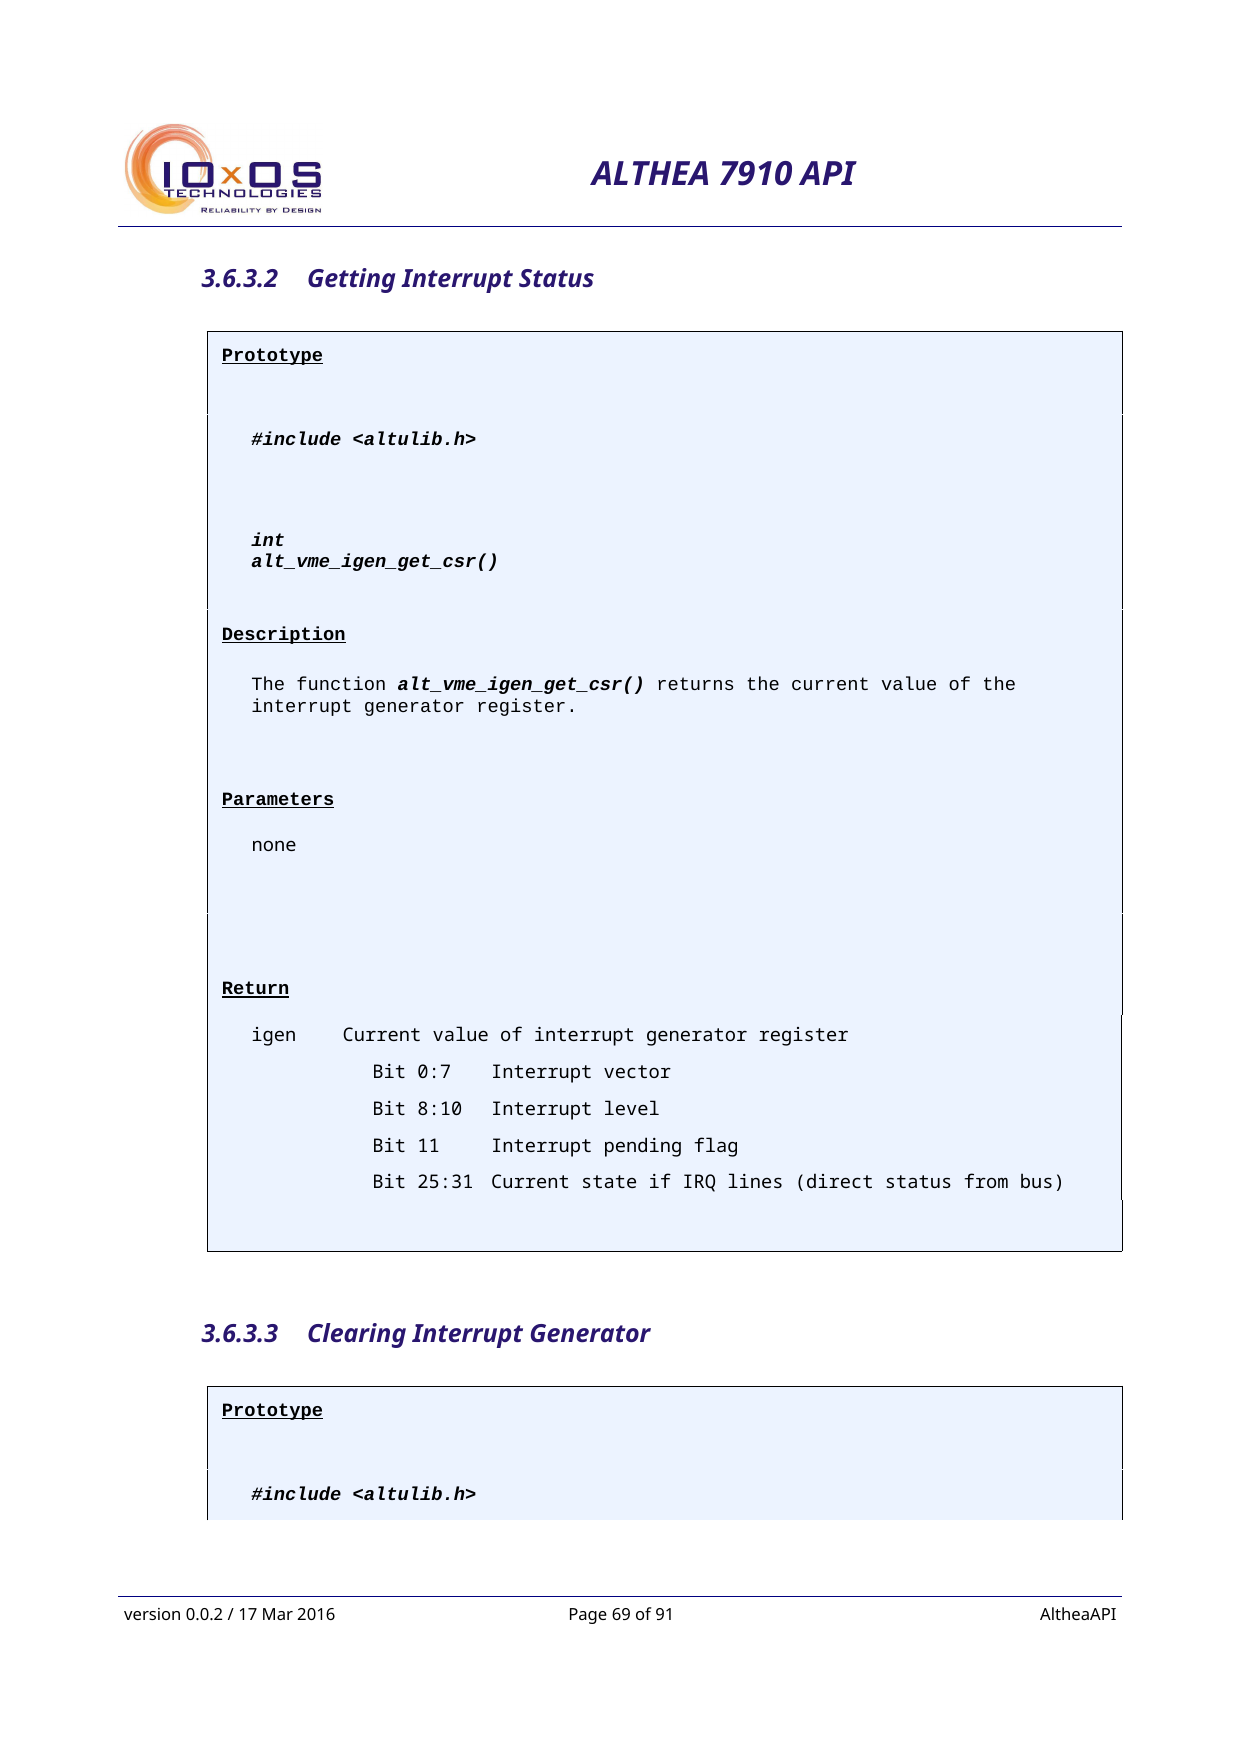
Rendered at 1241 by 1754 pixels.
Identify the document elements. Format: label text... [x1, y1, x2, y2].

text The function alt_vme_igen_get_csr() returns the current value of the interrupt generator register. [208, 660, 1122, 718]
table_cell [208, 1126, 246, 1163]
text int [208, 516, 1122, 552]
table_cell Bit 25:31 [336, 1163, 485, 1200]
text Prototype [208, 1387, 1122, 1418]
table_cell Interrupt level [485, 1089, 1121, 1126]
table_cell [246, 1052, 336, 1089]
table_header [208, 1015, 246, 1052]
table_cell Bit 0:7 [336, 1052, 485, 1089]
table_cell Interrupt pending flag [485, 1126, 1121, 1163]
table_cell [246, 1126, 336, 1163]
text #include <altulib.h> [208, 414, 1122, 465]
table_cell [208, 1163, 246, 1200]
subtitle Description [208, 609, 1122, 660]
table_header [208, 826, 246, 863]
table_cell Interrupt vector [485, 1052, 1121, 1089]
table_cell Bit 11 [336, 1126, 485, 1163]
picture [123, 123, 323, 217]
table_cell [208, 1089, 246, 1126]
text alt_vme_igen_get_csr() [208, 552, 1122, 573]
subtitle Clearing Interrupt Generator [195, 1316, 1122, 1350]
table_cell Current state if IRQ lines (direct status from bus) [485, 1163, 1121, 1200]
table_header [335, 826, 1122, 863]
text Prototype [208, 332, 1122, 363]
subtitle Return [208, 964, 1122, 1015]
table_cell [208, 1052, 246, 1089]
table_cell [246, 1163, 336, 1200]
table_header Current value of interrupt generator register [336, 1015, 1121, 1052]
table_header none [246, 826, 335, 863]
subtitle Parameters [208, 775, 1122, 826]
table_cell [246, 1089, 336, 1126]
text #include <altulib.h> [208, 1469, 1122, 1520]
table_cell Bit 8:10 [336, 1089, 485, 1126]
subtitle Getting Interrupt Status [195, 261, 1122, 295]
table_header igen [246, 1015, 336, 1052]
